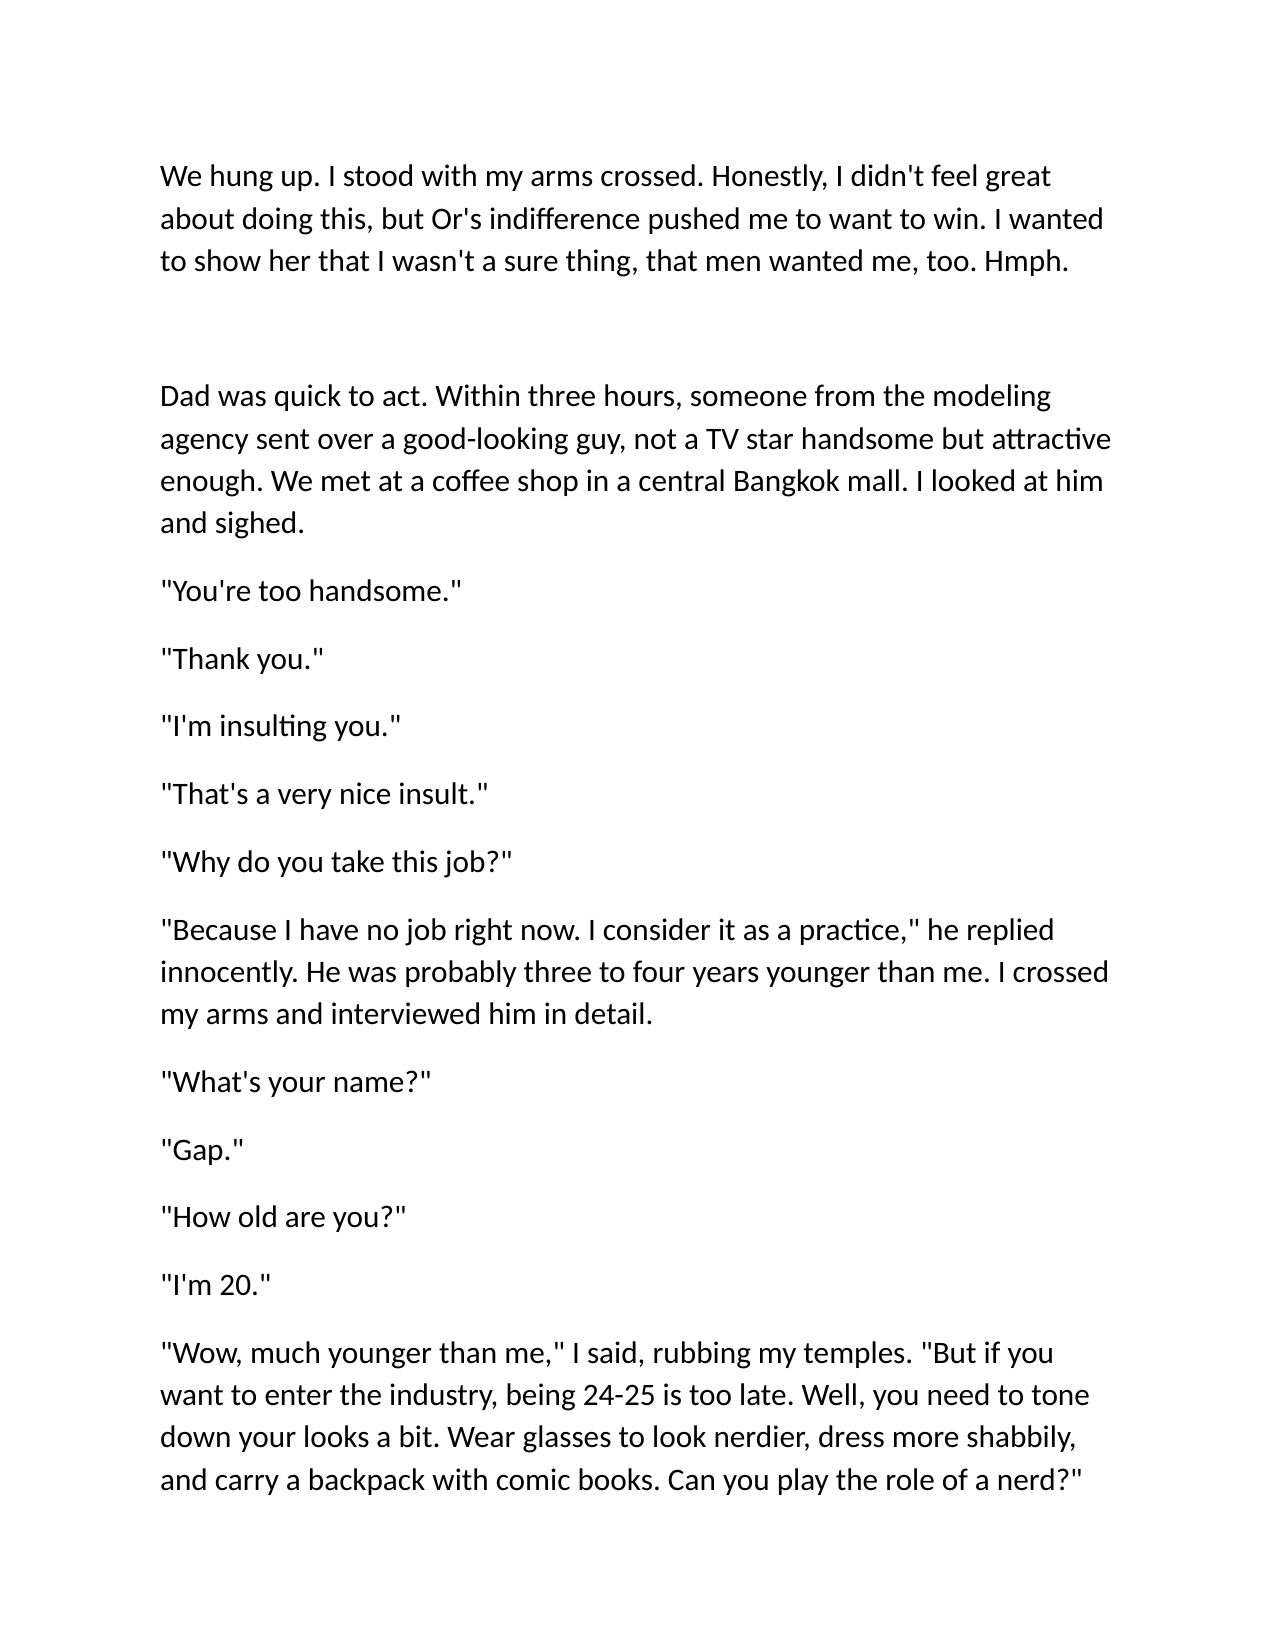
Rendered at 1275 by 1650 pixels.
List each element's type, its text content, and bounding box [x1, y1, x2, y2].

text "Thank you." [160, 639, 1113, 677]
text "That's a very nice insult." [160, 774, 1113, 812]
text "Wow, much younger than me," I said, rubbing my temples. "But if you want to enter the industry, being 24-25 is too late. Well, you need to tone down your looks a bit. Wear glasses to look nerdier, dress more shabbily, and carry a backpack with comic books. Can you play the role of a nerd?" [160, 1333, 1113, 1498]
text "Gap." [160, 1129, 1113, 1168]
text "How old are you?" [160, 1197, 1113, 1235]
text We hung up. I stood with my arms crossed. Honestly, I didn't feel great about doing this, but Or's indifference pushed me to want to win. I wanted to show her that I wasn't a sure thing, that men wanted me, too. Hmph. [160, 156, 1113, 279]
text "Why do you take this job?" [160, 842, 1113, 880]
text "I'm insulting you." [160, 706, 1113, 744]
text "What's your name?" [160, 1062, 1113, 1100]
text "You're too handsome." [160, 571, 1113, 609]
text "Because I have no job right now. I consider it as a practice," he replied innocently. He was probably three to four years younger than me. I crossed my arms and interviewed him in detail. [160, 909, 1113, 1032]
text Dad was quick to act. Within three hours, someone from the modeling agency sent over a good-looking guy, not a TV star handsome but attractive enough. We met at a coffee shop in a central Bangkok mall. I looked at him and sighed. [160, 376, 1113, 541]
text "I'm 20." [160, 1265, 1113, 1303]
